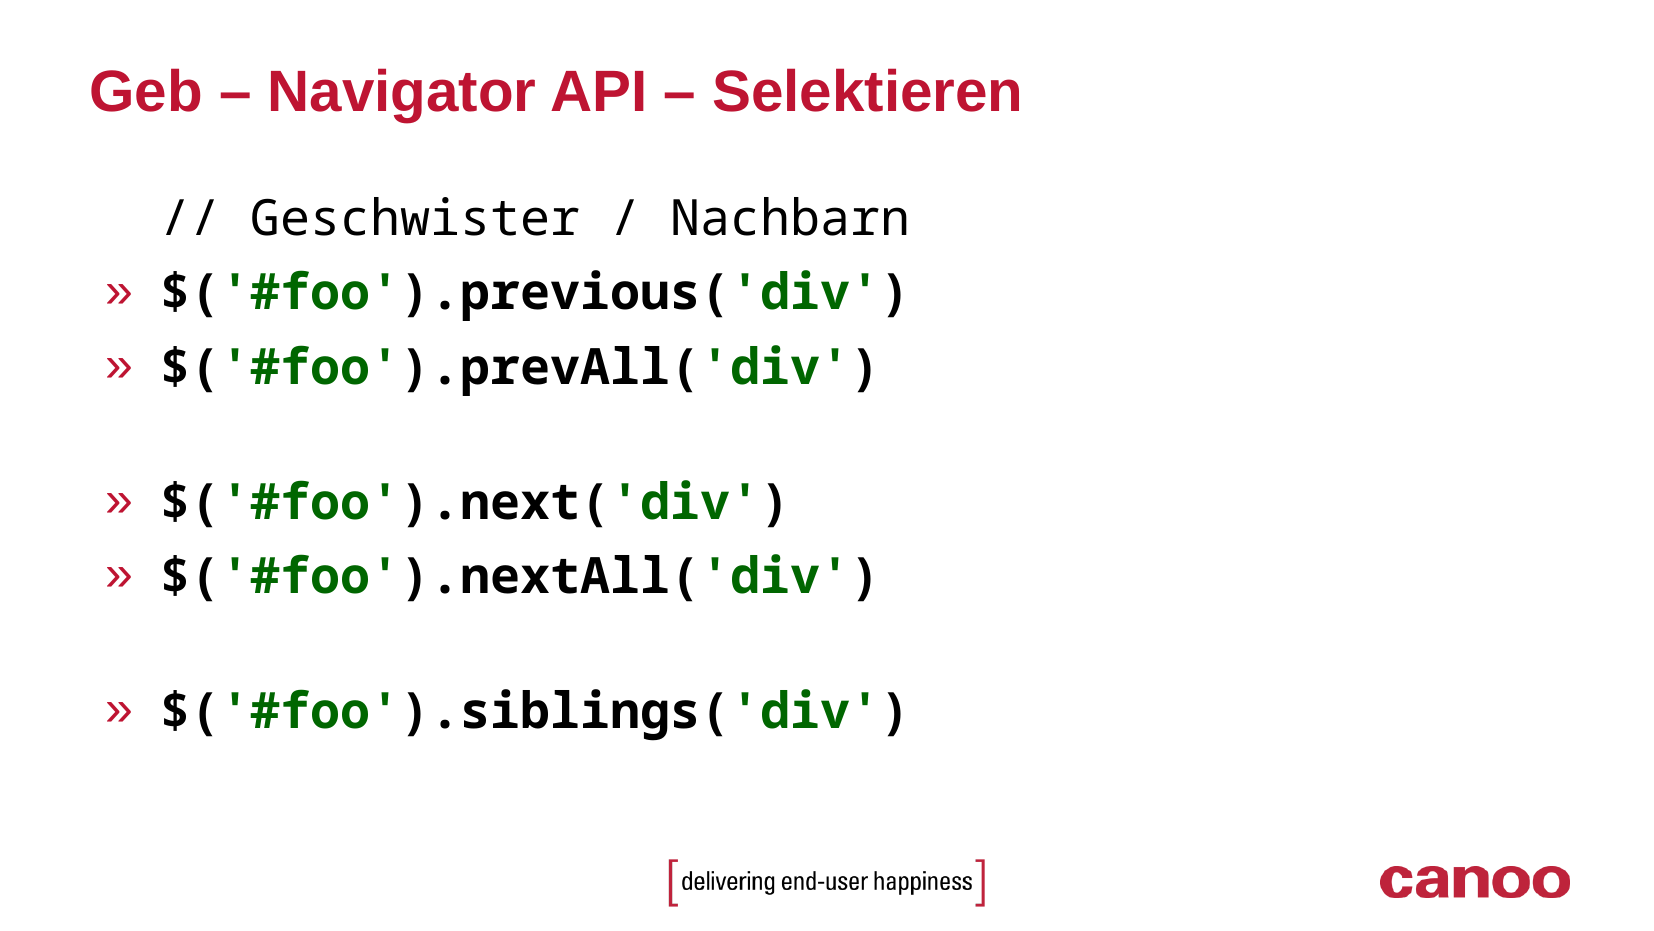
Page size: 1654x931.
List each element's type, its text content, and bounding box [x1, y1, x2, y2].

title Geb – Navigator API – Selektieren [75, 45, 1591, 136]
picture [662, 855, 991, 910]
picture [1380, 866, 1570, 898]
list // Geschwister / Nachbarn $('#foo').previous('div') $('#foo').prevAll('div') $('#foo').next('div') $('#foo').nextAll('div') $('#foo').siblings('div') [90, 177, 1531, 841]
